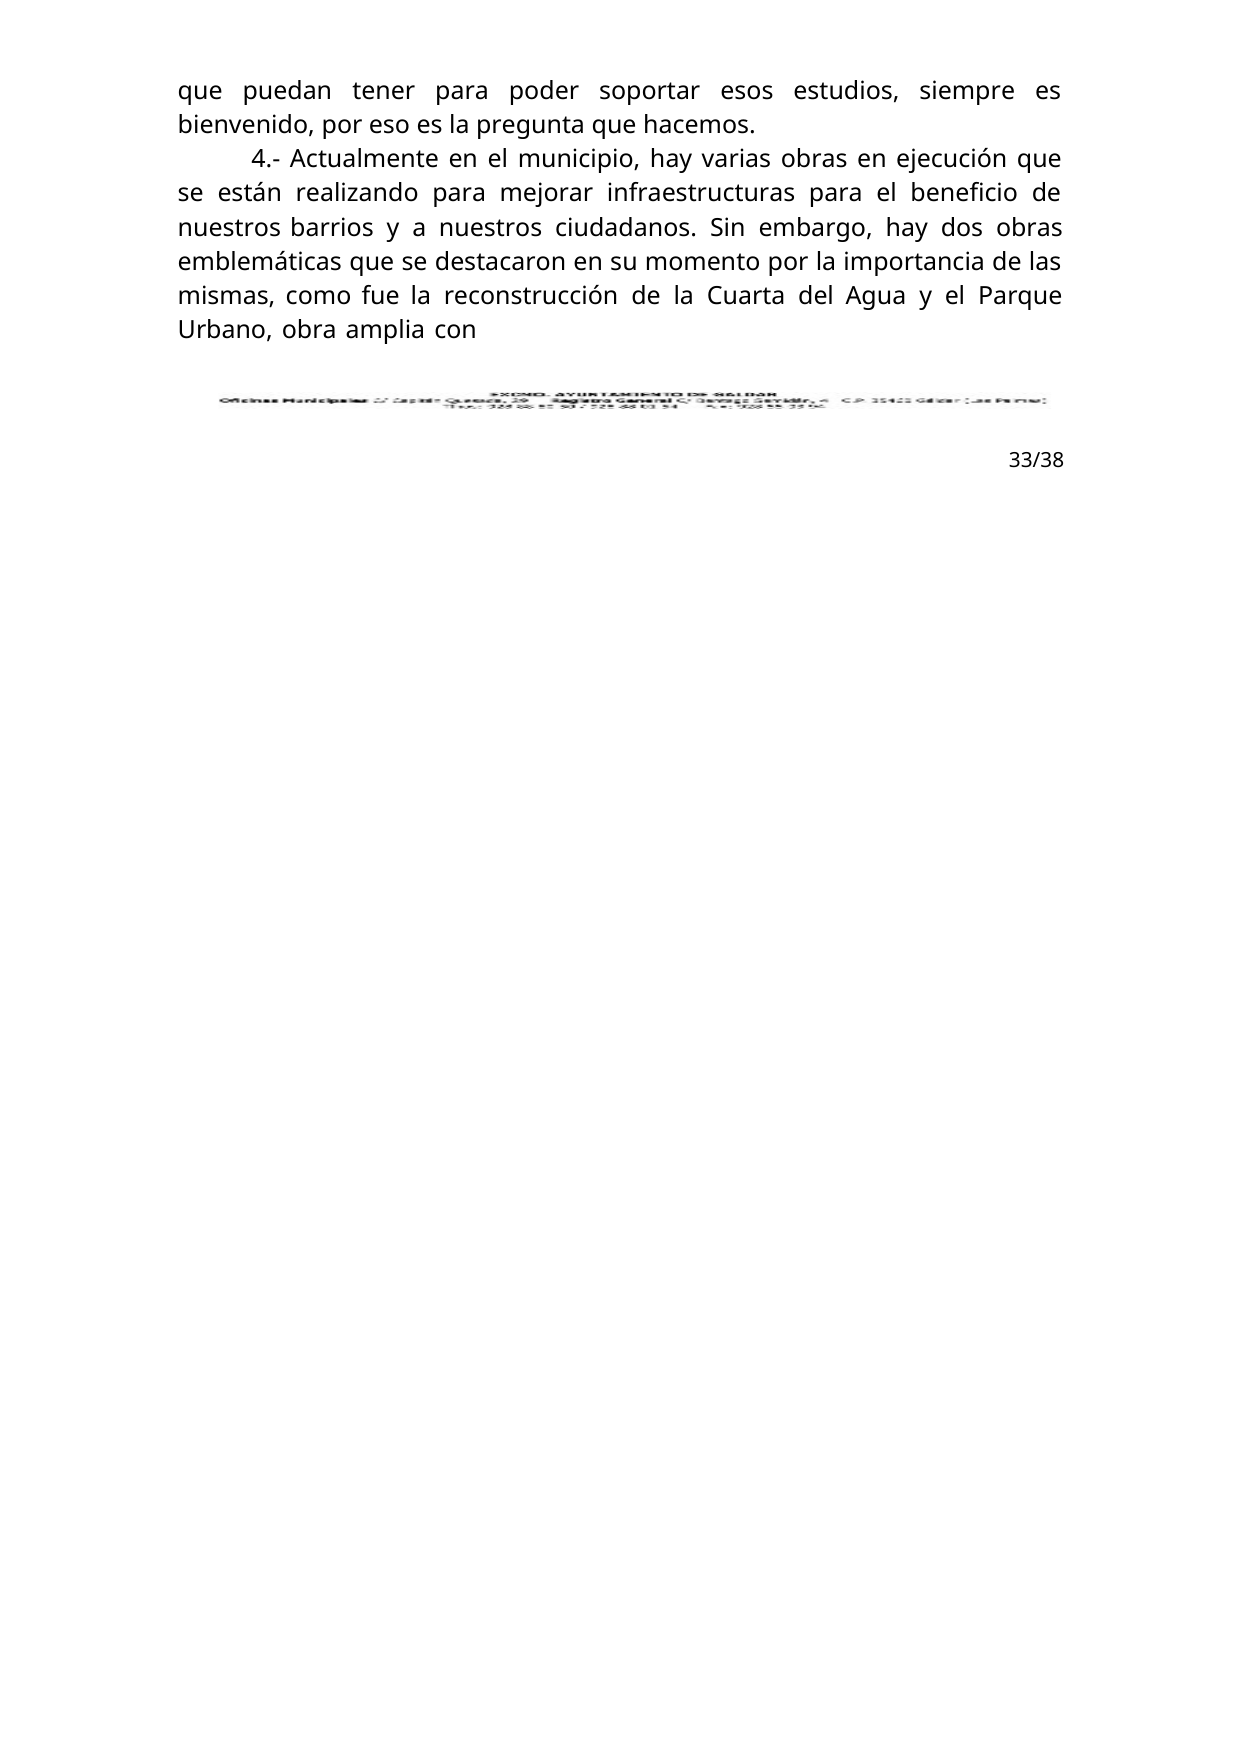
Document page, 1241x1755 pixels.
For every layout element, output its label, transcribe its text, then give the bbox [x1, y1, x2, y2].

text 33/38 [58, 446, 1064, 474]
text que puedan tener para poder soportar esos estudios, siempre es bienvenido, por eso es la pregunta que hacemos. [177, 73, 1063, 141]
text 4.- Actualmente en el municipio, hay varias obras en ejecución que se están realizando para mejorar infraestructuras para el beneficio de nuestros barrios y a nuestros ciudadanos. Sin embargo, hay dos obras emblemáticas que se destacaron en su momento por la importancia de las mismas, como fue la reconstrucción de la Cuarta del Agua y el Parque Urbano, obra amplia con [177, 141, 1063, 345]
